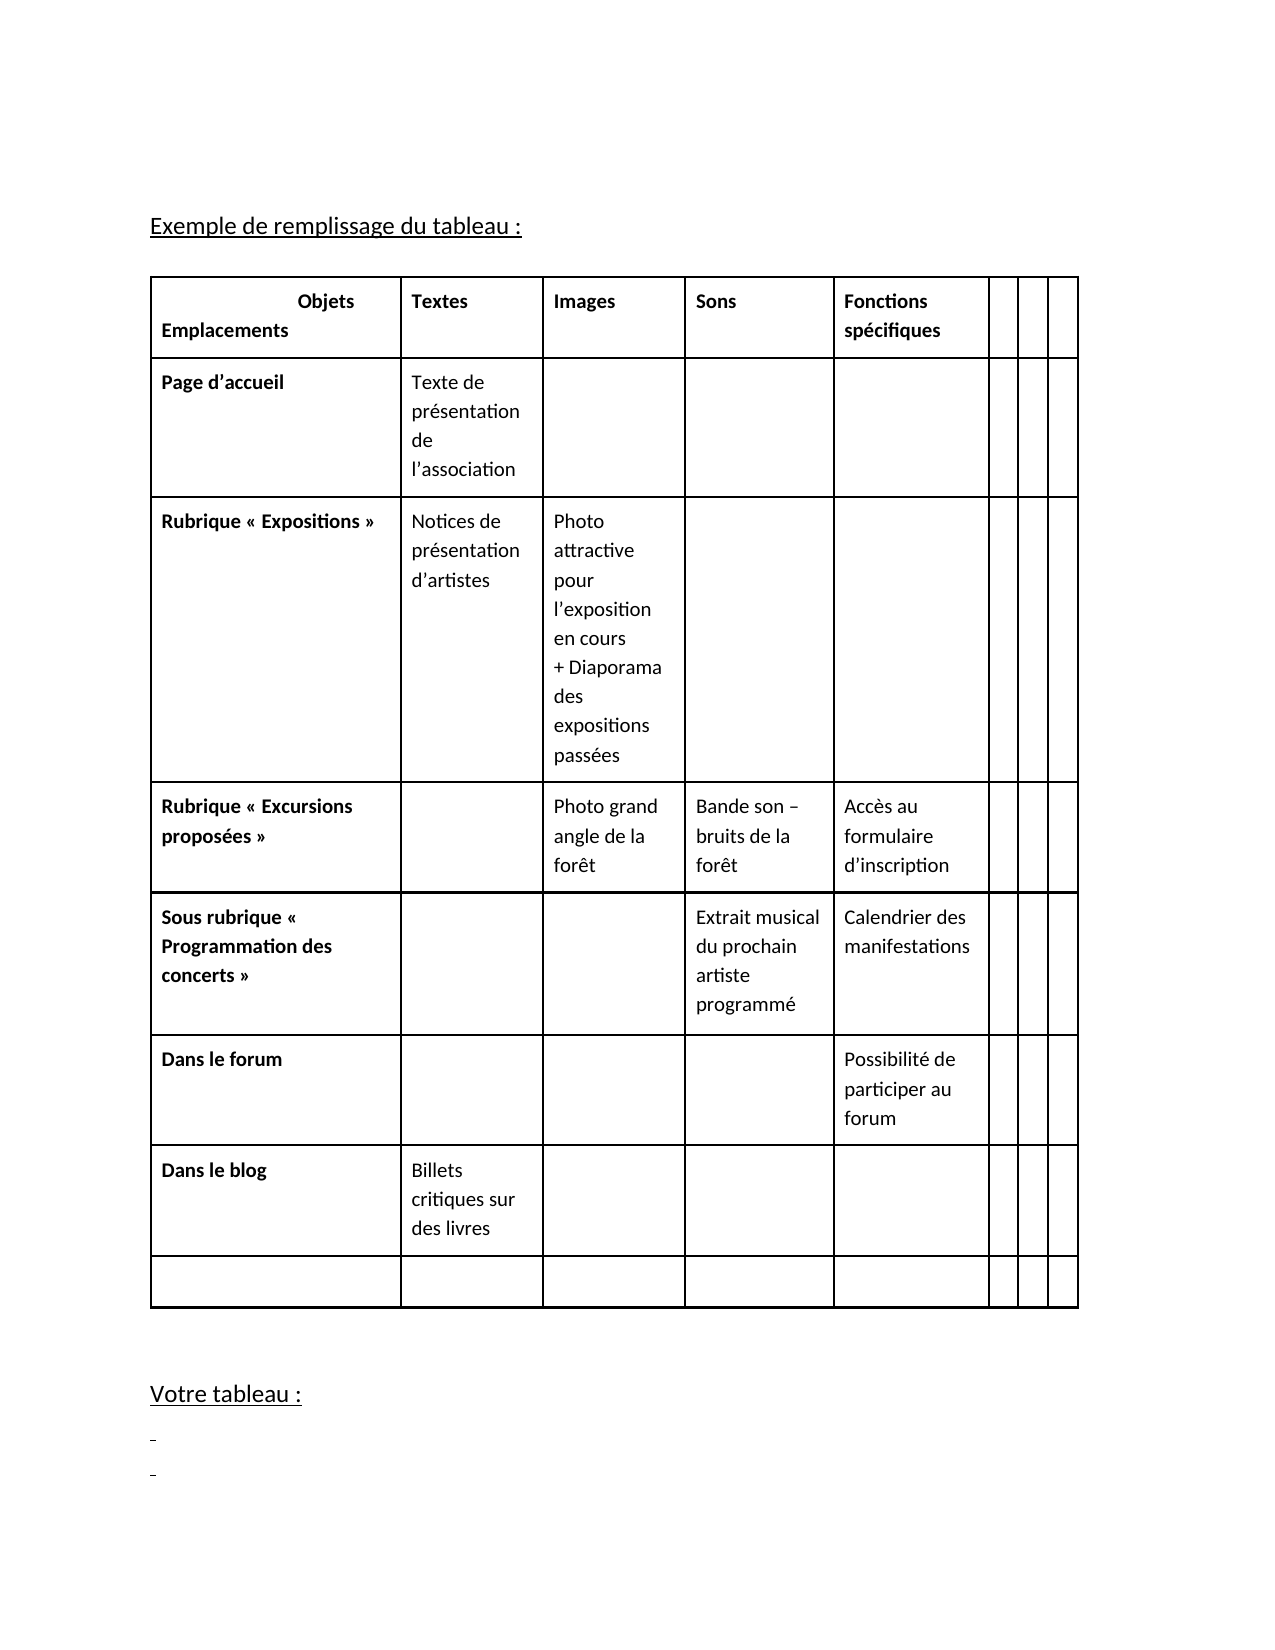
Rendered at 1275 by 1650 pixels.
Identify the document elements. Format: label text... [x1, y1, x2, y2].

table_cell [686, 1146, 833, 1254]
table_cell Photo grand angle de la forêt [544, 783, 684, 891]
table_cell [1019, 894, 1047, 1034]
table_cell [1049, 1257, 1077, 1306]
table_cell Rubrique « Expositions » [152, 498, 400, 781]
table_cell [686, 359, 833, 496]
table_cell [990, 1257, 1017, 1306]
table_cell [1049, 1146, 1077, 1254]
table_cell [1049, 1036, 1077, 1144]
table_cell Billets critiques sur des livres [402, 1146, 542, 1254]
table_cell [544, 1146, 684, 1254]
table_cell Sous rubrique « Programmation des concerts » [152, 894, 400, 1034]
table_header Objets Emplacements [152, 278, 400, 357]
table_cell [1019, 498, 1047, 781]
table_cell [990, 1146, 1017, 1254]
table_cell [544, 1036, 684, 1144]
table_cell [152, 1257, 400, 1306]
table_cell Texte de présentation de l’association [402, 359, 542, 496]
table_cell [544, 894, 684, 1034]
table_cell Bande son – bruits de la forêt [686, 783, 833, 891]
table_cell Accès au formulaire d’inscription [835, 783, 988, 891]
table_cell [835, 1257, 988, 1306]
table_cell [1049, 359, 1077, 496]
table_header [990, 278, 1017, 357]
table_cell Page d’accueil [152, 359, 400, 496]
table_cell [686, 498, 833, 781]
table_cell Possibilité de participer au forum [835, 1036, 988, 1144]
table_cell [402, 783, 542, 891]
table_header [1019, 278, 1047, 357]
table_cell [990, 498, 1017, 781]
table_cell Notices de présentation d’artistes [402, 498, 542, 781]
table_cell [1019, 359, 1047, 496]
table_cell [990, 783, 1017, 891]
table_cell Extrait musical du prochain artiste programmé [686, 894, 833, 1034]
table_header [1049, 278, 1077, 357]
text Votre tableau : [150, 1378, 1125, 1409]
table_cell [402, 1036, 542, 1144]
table_cell [544, 359, 684, 496]
table_cell [686, 1257, 833, 1306]
table_cell [990, 359, 1017, 496]
table_cell Calendrier des manifestations [835, 894, 988, 1034]
table_cell Dans le blog [152, 1146, 400, 1254]
table_cell [1019, 1036, 1047, 1144]
table_cell Photo attractive pour l’exposition en cours + Diaporama des expositions passées [544, 498, 684, 781]
table_cell [402, 894, 542, 1034]
table_cell [835, 359, 988, 496]
table_cell [1019, 1257, 1047, 1306]
table_header Fonctions spécifiques [835, 278, 988, 357]
table_header Sons [686, 278, 833, 357]
table_cell [990, 894, 1017, 1034]
table_cell Dans le forum [152, 1036, 400, 1144]
table_cell [835, 1146, 988, 1254]
table_cell [1019, 1146, 1047, 1254]
table_cell [686, 1036, 833, 1144]
table_cell [544, 1257, 684, 1306]
text Exemple de remplissage du tableau : [150, 210, 1125, 241]
table_header Textes [402, 278, 542, 357]
table_cell [990, 1036, 1017, 1144]
table_cell [1049, 783, 1077, 891]
table_cell [1049, 498, 1077, 781]
table_cell Rubrique « Excursions proposées » [152, 783, 400, 891]
table_cell [835, 498, 988, 781]
table_header Images [544, 278, 684, 357]
table_cell [1049, 894, 1077, 1034]
table_cell [402, 1257, 542, 1306]
table_cell [1019, 783, 1047, 891]
